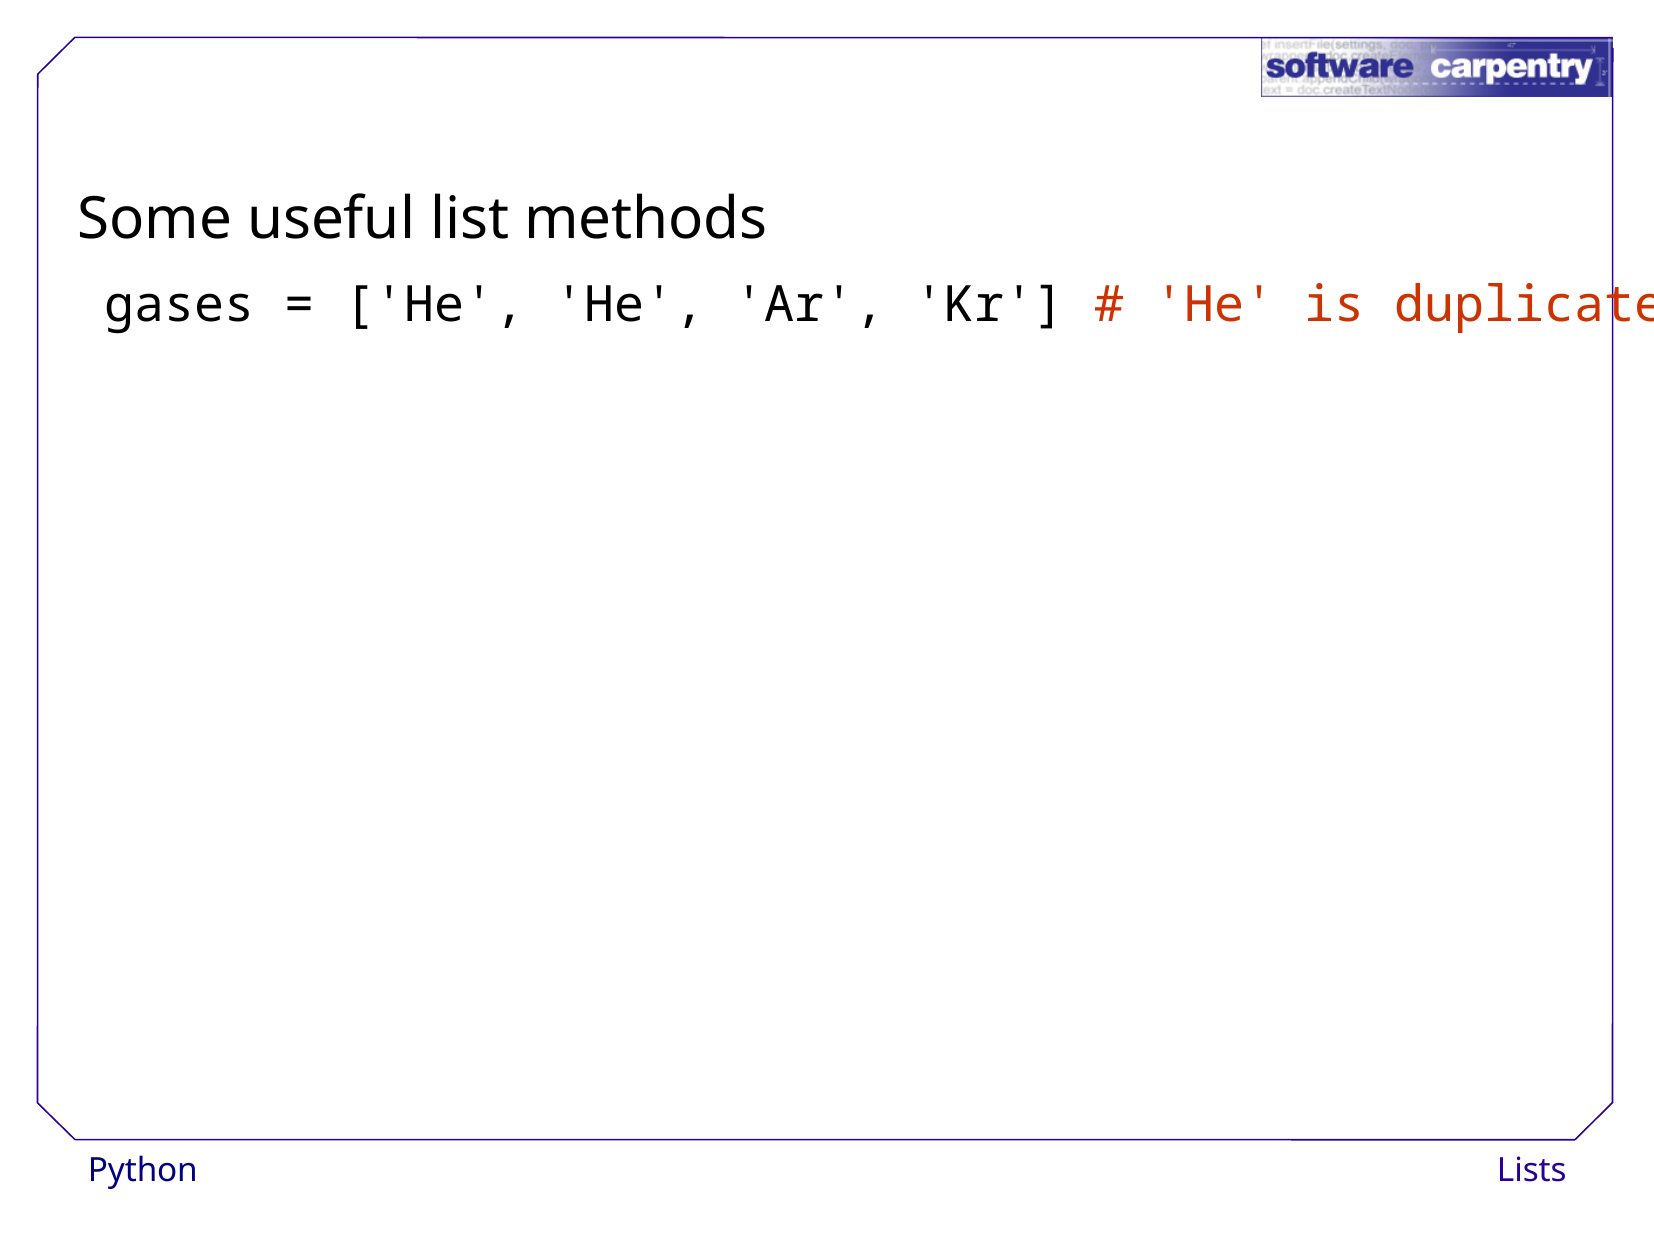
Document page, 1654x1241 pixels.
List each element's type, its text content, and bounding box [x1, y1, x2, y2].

text_box Some useful list methods [62, 138, 933, 259]
picture [1261, 39, 1613, 97]
text_box gases = ['He', 'He', 'Ar', 'Kr'] # 'He' is duplicated [89, 263, 1512, 1065]
